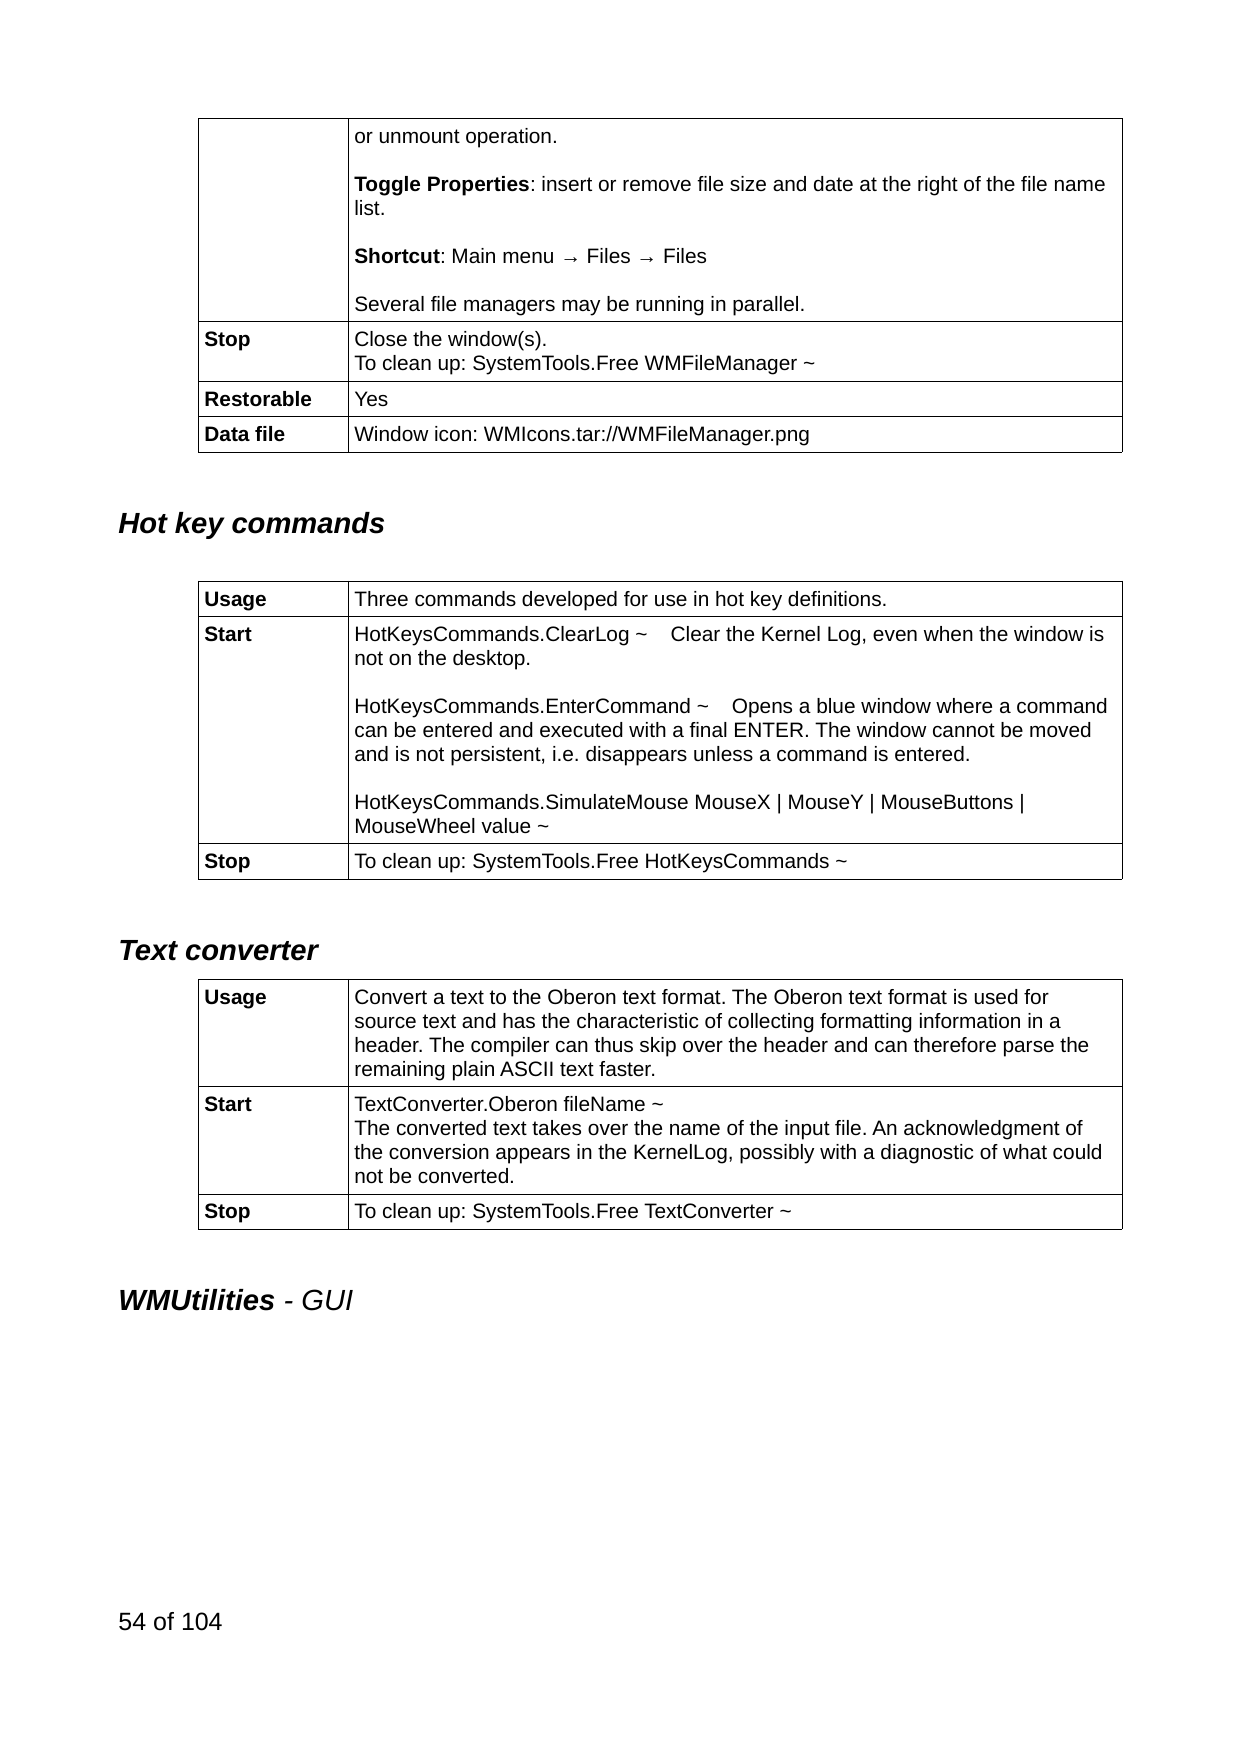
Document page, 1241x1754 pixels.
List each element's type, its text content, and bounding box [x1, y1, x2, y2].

table_cell Window icon: WMIcons.tar://WMFileManager.png [349, 417, 1122, 452]
table_cell [199, 119, 348, 321]
table_cell Stop [199, 1195, 348, 1229]
table_cell Yes [349, 382, 1122, 416]
table_cell Data file [199, 417, 348, 452]
table_cell Start [199, 1087, 348, 1193]
table_header Convert a text to the Oberon text format. The Oberon text format is used for source text and has the characteristic of collecting formatting information in a header. The compiler can thus skip over the header and can therefore parse the remaining plain ASCII text faster. [349, 980, 1122, 1086]
table_cell Stop [199, 322, 348, 381]
subtitle Hot key commands [118, 506, 1122, 539]
subtitle Text converter [118, 933, 1122, 966]
table_cell or unmount operation. Toggle Properties: insert or remove file size and date at the right of the file name list. Shortcut: Main menu → Files → Files Several file managers may be running in parallel. [349, 119, 1122, 321]
table_header Usage [199, 582, 348, 616]
table_cell Stop [199, 844, 348, 879]
table_header Three commands developed for use in hot key definitions. [349, 582, 1122, 616]
table_cell Restorable [199, 382, 348, 416]
table_cell TextConverter.Oberon fileName ~ The converted text takes over the name of the input file. An acknowledgment of the conversion appears in the KernelLog, possibly with a diagnostic of what could not be converted. [349, 1087, 1122, 1193]
table_cell Close the window(s). To clean up: SystemTools.Free WMFileManager ~ [349, 322, 1122, 381]
table_cell To clean up: SystemTools.Free TextConverter ~ [349, 1195, 1122, 1229]
table_cell Start [199, 617, 348, 843]
table_cell HotKeysCommands.ClearLog ~ Clear the Kernel Log, even when the window is not on the desktop. HotKeysCommands.EnterCommand ~ Opens a blue window where a command can be entered and executed with a final ENTER. The window cannot be moved and is not persistent, i.e. disappears unless a command is entered. HotKeysCommands.SimulateMouse MouseX | MouseY | MouseButtons |MouseWheel value ~ [349, 617, 1122, 843]
table_cell To clean up: SystemTools.Free HotKeysCommands ~ [349, 844, 1122, 879]
subtitle WMUtilities - GUI [118, 1283, 1122, 1316]
table_header Usage [199, 980, 348, 1086]
